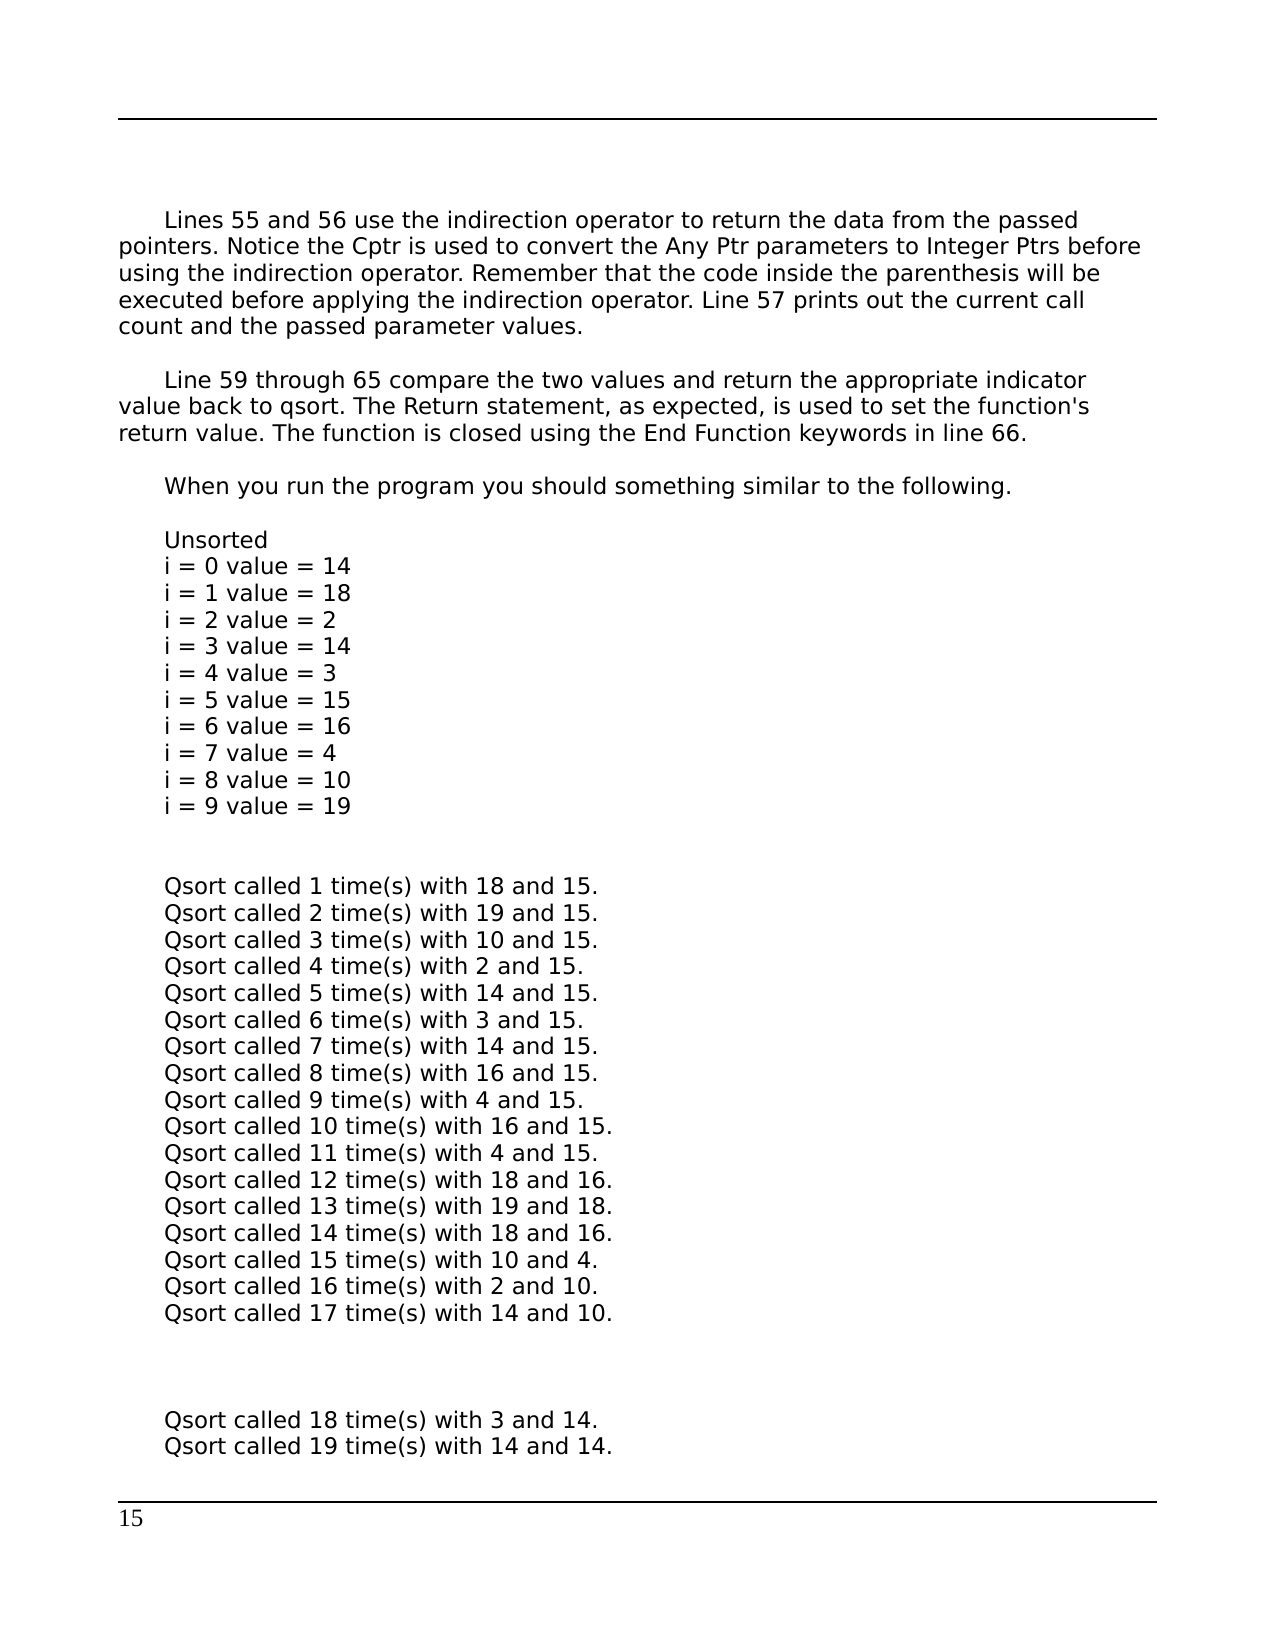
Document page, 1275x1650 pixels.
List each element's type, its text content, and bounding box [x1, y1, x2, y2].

text Qsort called 1 time(s) with 18 and 15. [118, 873, 1157, 900]
text Qsort called 18 time(s) with 3 and 14. [118, 1407, 1157, 1433]
text Unsorted [118, 527, 1157, 553]
text i = 3 value = 14 [118, 633, 1157, 660]
text Qsort called 9 time(s) with 4 and 15. [118, 1087, 1157, 1113]
text Qsort called 14 time(s) with 18 and 16. [118, 1220, 1157, 1247]
text Qsort called 15 time(s) with 10 and 4. [118, 1247, 1157, 1273]
text Qsort called 4 time(s) with 2 and 15. [118, 953, 1157, 980]
text Qsort called 7 time(s) with 14 and 15. [118, 1033, 1157, 1060]
text Lines 55 and 56 use the indirection operator to return the data from the passed pointers. Notice the Cptr is used to convert the Any Ptr parameters to Integer Ptrs before using the indirection operator. Remember that the code inside the parenthesis will be executed before applying the indirection operator. Line 57 prints out the current call count and the passed parameter values. [118, 207, 1157, 340]
text Qsort called 11 time(s) with 4 and 15. [118, 1140, 1157, 1167]
text Qsort called 19 time(s) with 14 and 14. [118, 1433, 1157, 1460]
text Qsort called 8 time(s) with 16 and 15. [118, 1060, 1157, 1087]
text Line 59 through 65 compare the two values and return the appropriate indicator value back to qsort. The Return statement, as expected, is used to set the function's return value. The function is closed using the End Function keywords in line 66. [118, 367, 1157, 447]
text Qsort called 16 time(s) with 2 and 10. [118, 1273, 1157, 1300]
text Qsort called 17 time(s) with 14 and 10. [118, 1300, 1157, 1327]
text i = 2 value = 2 [118, 607, 1157, 633]
text i = 1 value = 18 [118, 580, 1157, 607]
text i = 9 value = 19 [118, 793, 1157, 820]
text Qsort called 5 time(s) with 14 and 15. [118, 980, 1157, 1007]
text Qsort called 10 time(s) with 16 and 15. [118, 1113, 1157, 1140]
text i = 7 value = 4 [118, 740, 1157, 767]
text Qsort called 12 time(s) with 18 and 16. [118, 1167, 1157, 1193]
text i = 5 value = 15 [118, 687, 1157, 713]
text i = 8 value = 10 [118, 767, 1157, 793]
text i = 0 value = 14 [118, 553, 1157, 580]
text Qsort called 13 time(s) with 19 and 18. [118, 1193, 1157, 1220]
text i = 4 value = 3 [118, 660, 1157, 687]
text i = 6 value = 16 [118, 713, 1157, 740]
text Qsort called 6 time(s) with 3 and 15. [118, 1007, 1157, 1033]
text Qsort called 2 time(s) with 19 and 15. [118, 900, 1157, 927]
text When you run the program you should something similar to the following. [118, 473, 1157, 500]
text Qsort called 3 time(s) with 10 and 15. [118, 927, 1157, 953]
